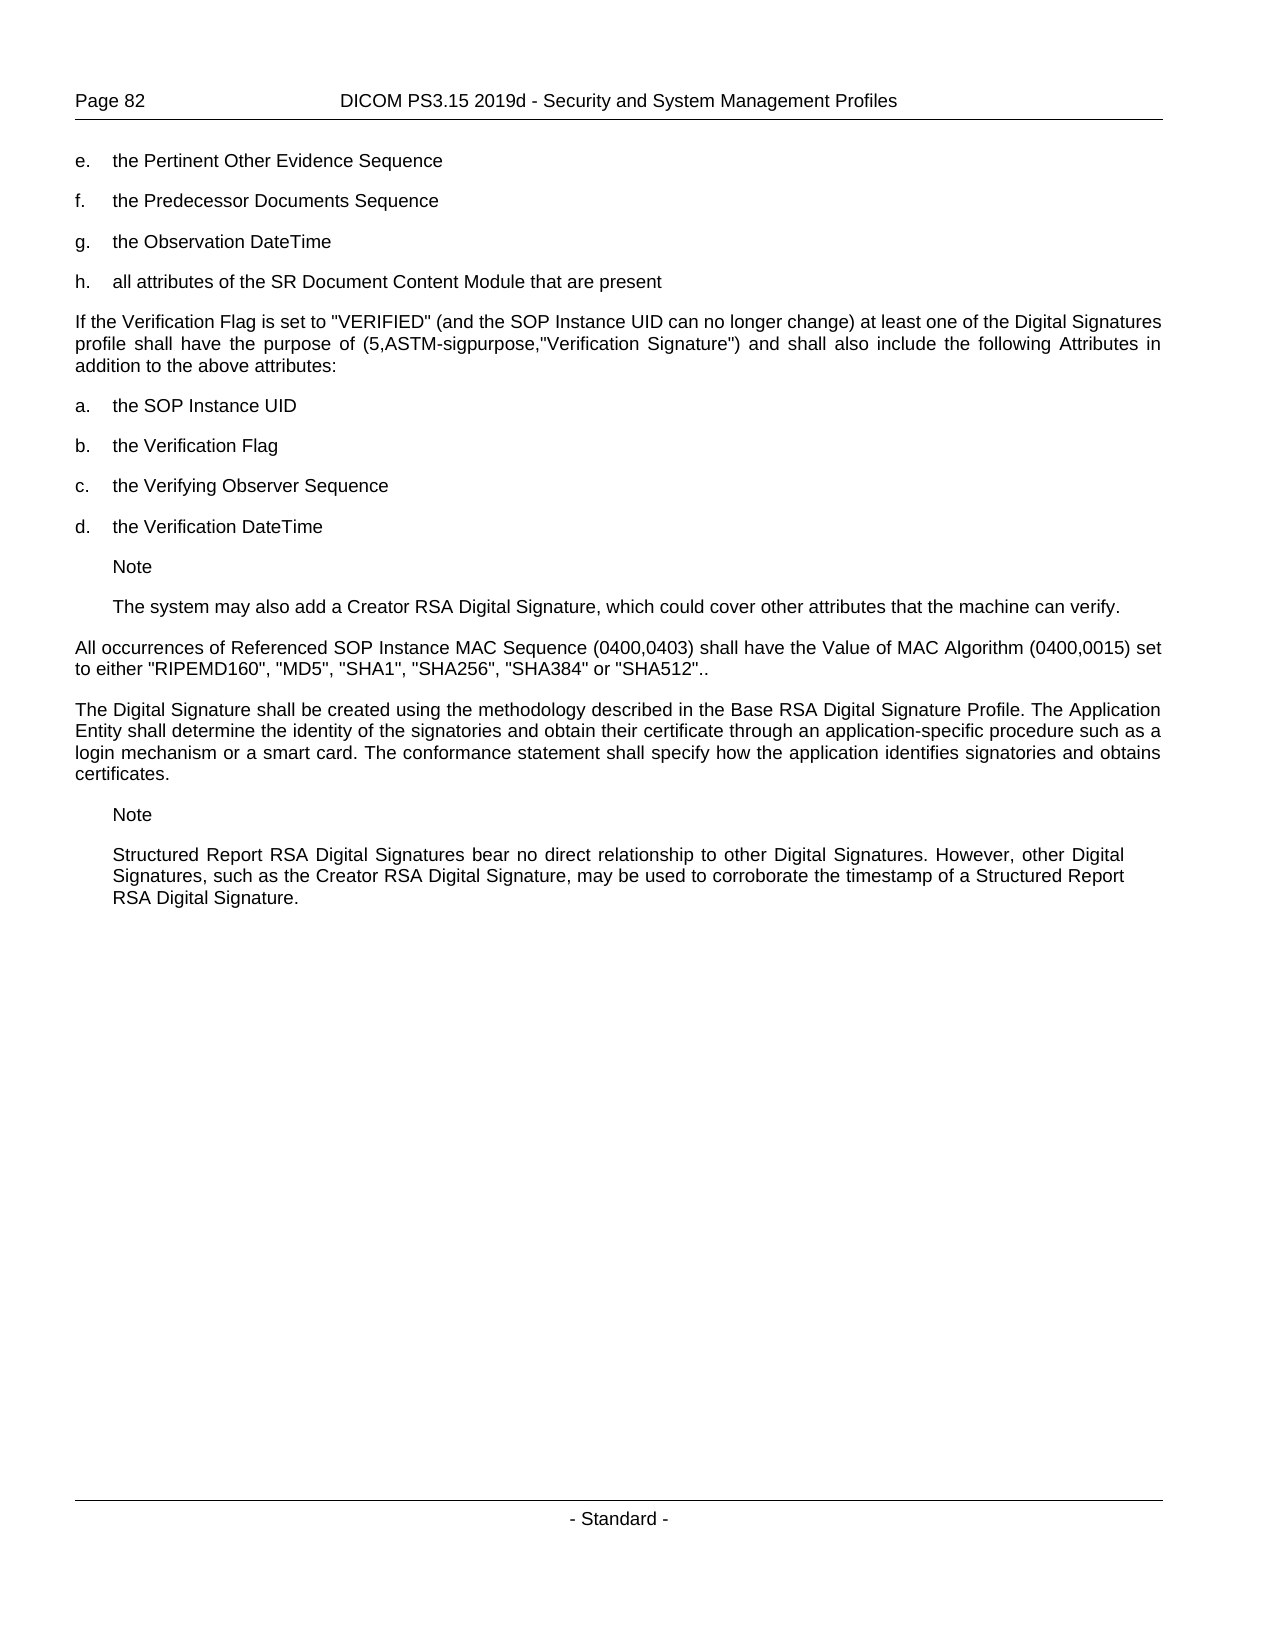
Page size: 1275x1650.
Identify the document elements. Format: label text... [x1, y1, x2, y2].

text b. the Verification Flag [75, 435, 1162, 457]
text All occurrences of Referenced SOP Instance MAC Sequence (0400,0403) shall have the Value of MAC Algorithm (0400,0015) set to either "RIPEMD160", "MD5", "SHA1", "SHA256", "SHA384" or "SHA512".. [75, 637, 1162, 680]
text Note [112, 803, 1125, 825]
text The Digital Signature shall be created using the methodology described in the Base RSA Digital Signature Profile. The Application Entity shall determine the identity of the signatories and obtain their certificate through an application-specific procedure such as a login mechanism or a smart card. The conformance statement shall specify how the application identifies signatories and obtains certificates. [75, 698, 1162, 785]
text Note [112, 556, 1125, 577]
text Structured Report RSA Digital Signatures bear no direct relationship to other Digital Signatures. However, other Digital Signatures, such as the Creator RSA Digital Signature, may be used to corroborate the timestamp of a Structured Report RSA Digital Signature. [112, 844, 1125, 908]
text a. the SOP Instance UID [75, 395, 1162, 416]
text g. the Observation DateTime [75, 231, 1162, 252]
text If the Verification Flag is set to "VERIFIED" (and the SOP Instance UID can no longer change) at least one of the Digital Signatures profile shall have the purpose of (5,ASTM-sigpurpose,"Verification Signature") and shall also include the following Attributes in addition to the above attributes: [75, 311, 1162, 376]
text c. the Verifying Observer Sequence [75, 475, 1162, 497]
text f. the Predecessor Documents Sequence [75, 190, 1162, 212]
text The system may also add a Creator RSA Digital Signature, which could cover other attributes that the machine can verify. [112, 596, 1125, 618]
text e. the Pertinent Other Evidence Sequence [75, 150, 1162, 172]
text h. all attributes of the SR Document Content Module that are present [75, 271, 1162, 292]
text d. the Verification DateTime [75, 516, 1162, 537]
